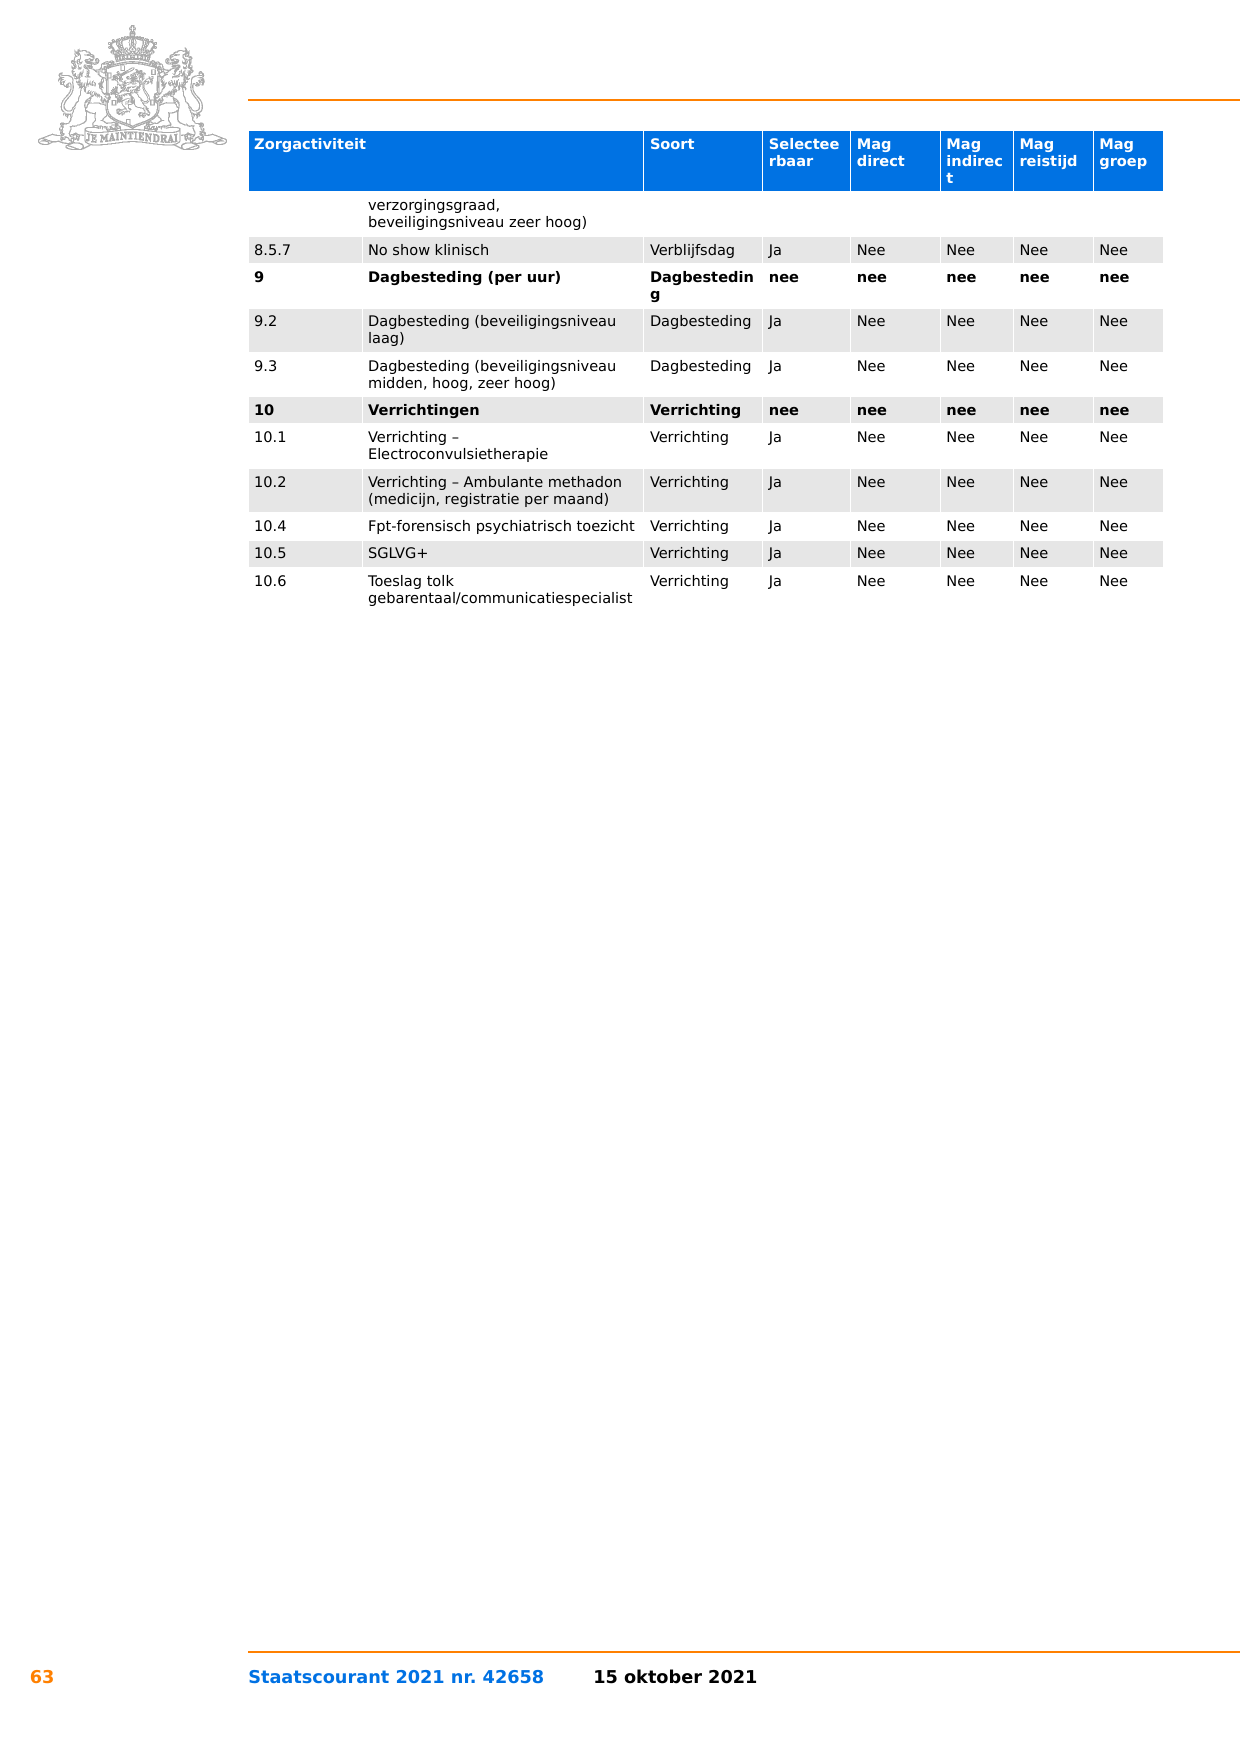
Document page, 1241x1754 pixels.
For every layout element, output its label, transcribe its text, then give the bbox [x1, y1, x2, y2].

table_cell Dagbesteding (beveiligingsniveau laag) [363, 309, 643, 352]
table_cell 9.2 [249, 309, 362, 352]
table_cell Nee [941, 353, 1013, 396]
table_header Mag direct [851, 131, 940, 191]
table_cell nee [1094, 264, 1163, 307]
table_cell Verrichting – Electroconvulsietherapie [363, 425, 643, 468]
table_cell Nee [851, 237, 940, 263]
table_cell Nee [1094, 237, 1163, 263]
table_cell Nee [851, 309, 940, 352]
table_cell 8.5.7 [249, 237, 362, 263]
table_cell Verrichting [644, 568, 762, 611]
table_cell Nee [1094, 425, 1163, 468]
table_cell [1094, 192, 1163, 236]
table_cell Nee [941, 309, 1013, 352]
table_cell Verrichting – Ambulante methadon (medicijn, registratie per maand) [363, 469, 643, 512]
table_cell Nee [1014, 541, 1093, 567]
table_cell Nee [1094, 469, 1163, 512]
table_header Mag groep [1094, 131, 1163, 191]
table_cell Nee [851, 568, 940, 611]
table_header Zorgactiviteit [249, 131, 643, 191]
table_cell nee [1094, 397, 1163, 423]
table_cell Dagbesteding [644, 264, 762, 307]
table_cell [1014, 192, 1093, 236]
table_cell Dagbesteding [644, 309, 762, 352]
table_cell Nee [1094, 568, 1163, 611]
table_cell nee [851, 397, 940, 423]
table_cell Nee [1014, 309, 1093, 352]
picture [38, 25, 227, 150]
table_cell Nee [941, 469, 1013, 512]
table_cell [644, 192, 762, 236]
table_cell [851, 192, 940, 236]
table_cell Verrichting [644, 425, 762, 468]
table_cell Ja [763, 513, 850, 540]
table_cell Ja [763, 353, 850, 396]
table_cell Nee [1014, 353, 1093, 396]
table_cell Nee [1094, 353, 1163, 396]
table_cell SGLVG+ [363, 541, 643, 567]
table_header Soort [644, 131, 762, 191]
table_cell Verrichting [644, 513, 762, 540]
table_cell Nee [941, 568, 1013, 611]
table_cell 9.3 [249, 353, 362, 396]
table_cell Dagbesteding [644, 353, 762, 396]
table_cell Nee [851, 541, 940, 567]
table_cell Ja [763, 309, 850, 352]
table_header Mag indirect [941, 131, 1013, 191]
table_cell 10.4 [249, 513, 362, 540]
table_cell 9 [249, 264, 362, 307]
table_cell Verrichting [644, 397, 762, 423]
table_cell Ja [763, 541, 850, 567]
table_header Mag reistijd [1014, 131, 1093, 191]
table_cell Ja [763, 469, 850, 512]
table_cell Ja [763, 425, 850, 468]
table_cell Nee [941, 541, 1013, 567]
table_cell 10.2 [249, 469, 362, 512]
table_header Selecteerbaar [763, 131, 850, 191]
table_cell Fpt-forensisch psychiatrisch toezicht [363, 513, 643, 540]
table_cell Verrichting [644, 469, 762, 512]
table_cell No show klinisch [363, 237, 643, 263]
table_cell Nee [941, 237, 1013, 263]
table_cell Nee [1094, 541, 1163, 567]
table_cell nee [763, 264, 850, 307]
table_cell nee [941, 264, 1013, 307]
table_cell 10.1 [249, 425, 362, 468]
table_cell Verblijfsdag [644, 237, 762, 263]
table_cell Nee [941, 513, 1013, 540]
table_cell 10.6 [249, 568, 362, 611]
table_cell 10.5 [249, 541, 362, 567]
table_cell [941, 192, 1013, 236]
table_cell Ja [763, 237, 850, 263]
table_cell Dagbesteding (per uur) [363, 264, 643, 307]
table_cell Nee [851, 425, 940, 468]
table_cell nee [1014, 264, 1093, 307]
table_cell Nee [851, 469, 940, 512]
table_cell Nee [851, 513, 940, 540]
table_cell nee [763, 397, 850, 423]
table_cell Nee [1014, 425, 1093, 468]
table_cell Nee [1014, 568, 1093, 611]
table_cell 10 [249, 397, 362, 423]
table_cell nee [941, 397, 1013, 423]
table_cell Toeslag tolk gebarentaal/communicatiespecialist [363, 568, 643, 611]
table_cell Nee [1094, 513, 1163, 540]
table_cell nee [1014, 397, 1093, 423]
table_cell Dagbesteding (beveiligingsniveau midden, hoog, zeer hoog) [363, 353, 643, 396]
table_cell nee [851, 264, 940, 307]
table_cell Nee [941, 425, 1013, 468]
table_cell [249, 192, 362, 236]
table_cell Nee [1014, 237, 1093, 263]
table_cell Nee [851, 353, 940, 396]
table_cell [763, 192, 850, 236]
table_cell Nee [1094, 309, 1163, 352]
table_cell Nee [1014, 513, 1093, 540]
table_cell Nee [1014, 469, 1093, 512]
table_cell verzorgingsgraad, beveiligingsniveau zeer hoog) [363, 192, 643, 236]
table_cell Ja [763, 568, 850, 611]
table_cell Verrichtingen [363, 397, 643, 423]
table_cell Verrichting [644, 541, 762, 567]
